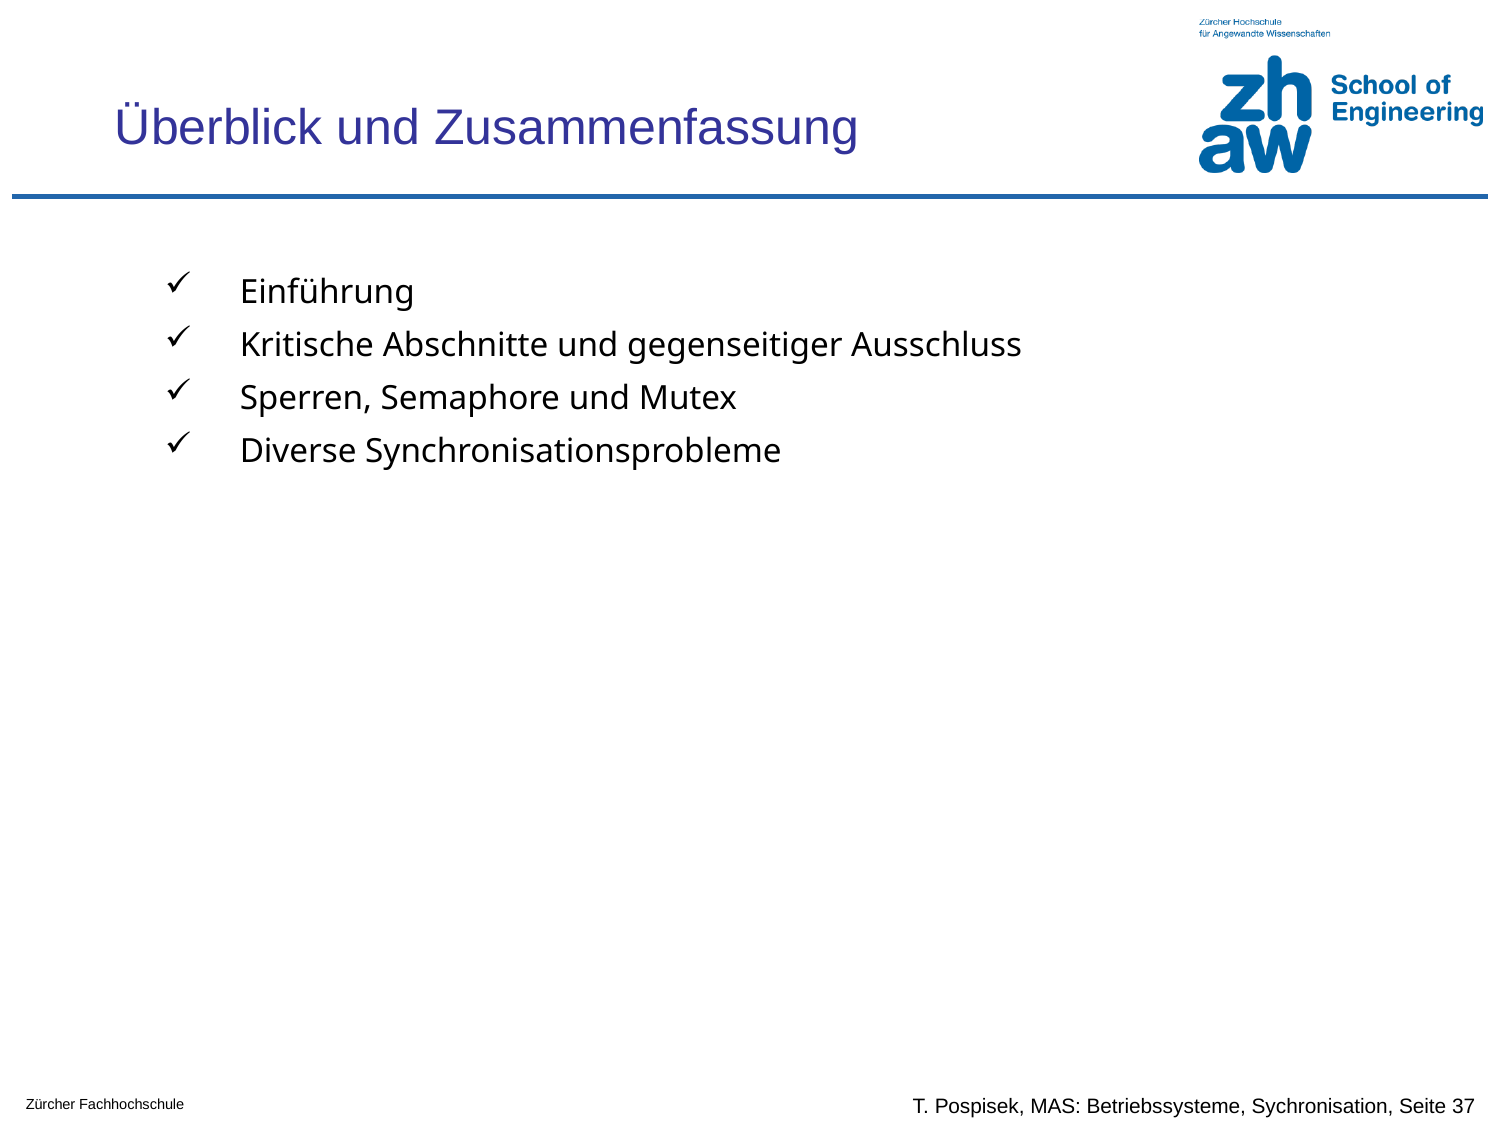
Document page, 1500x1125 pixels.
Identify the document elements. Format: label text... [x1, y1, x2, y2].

picture [1199, 19, 1483, 173]
text_box Einführung Kritische Abschnitte und gegenseitiger Ausschluss Sperren, Semaphore und Mutex Diverse Synchronisationsprobleme [149, 262, 1363, 1038]
title Überblick und Zusammenfassung [99, 50, 1379, 163]
